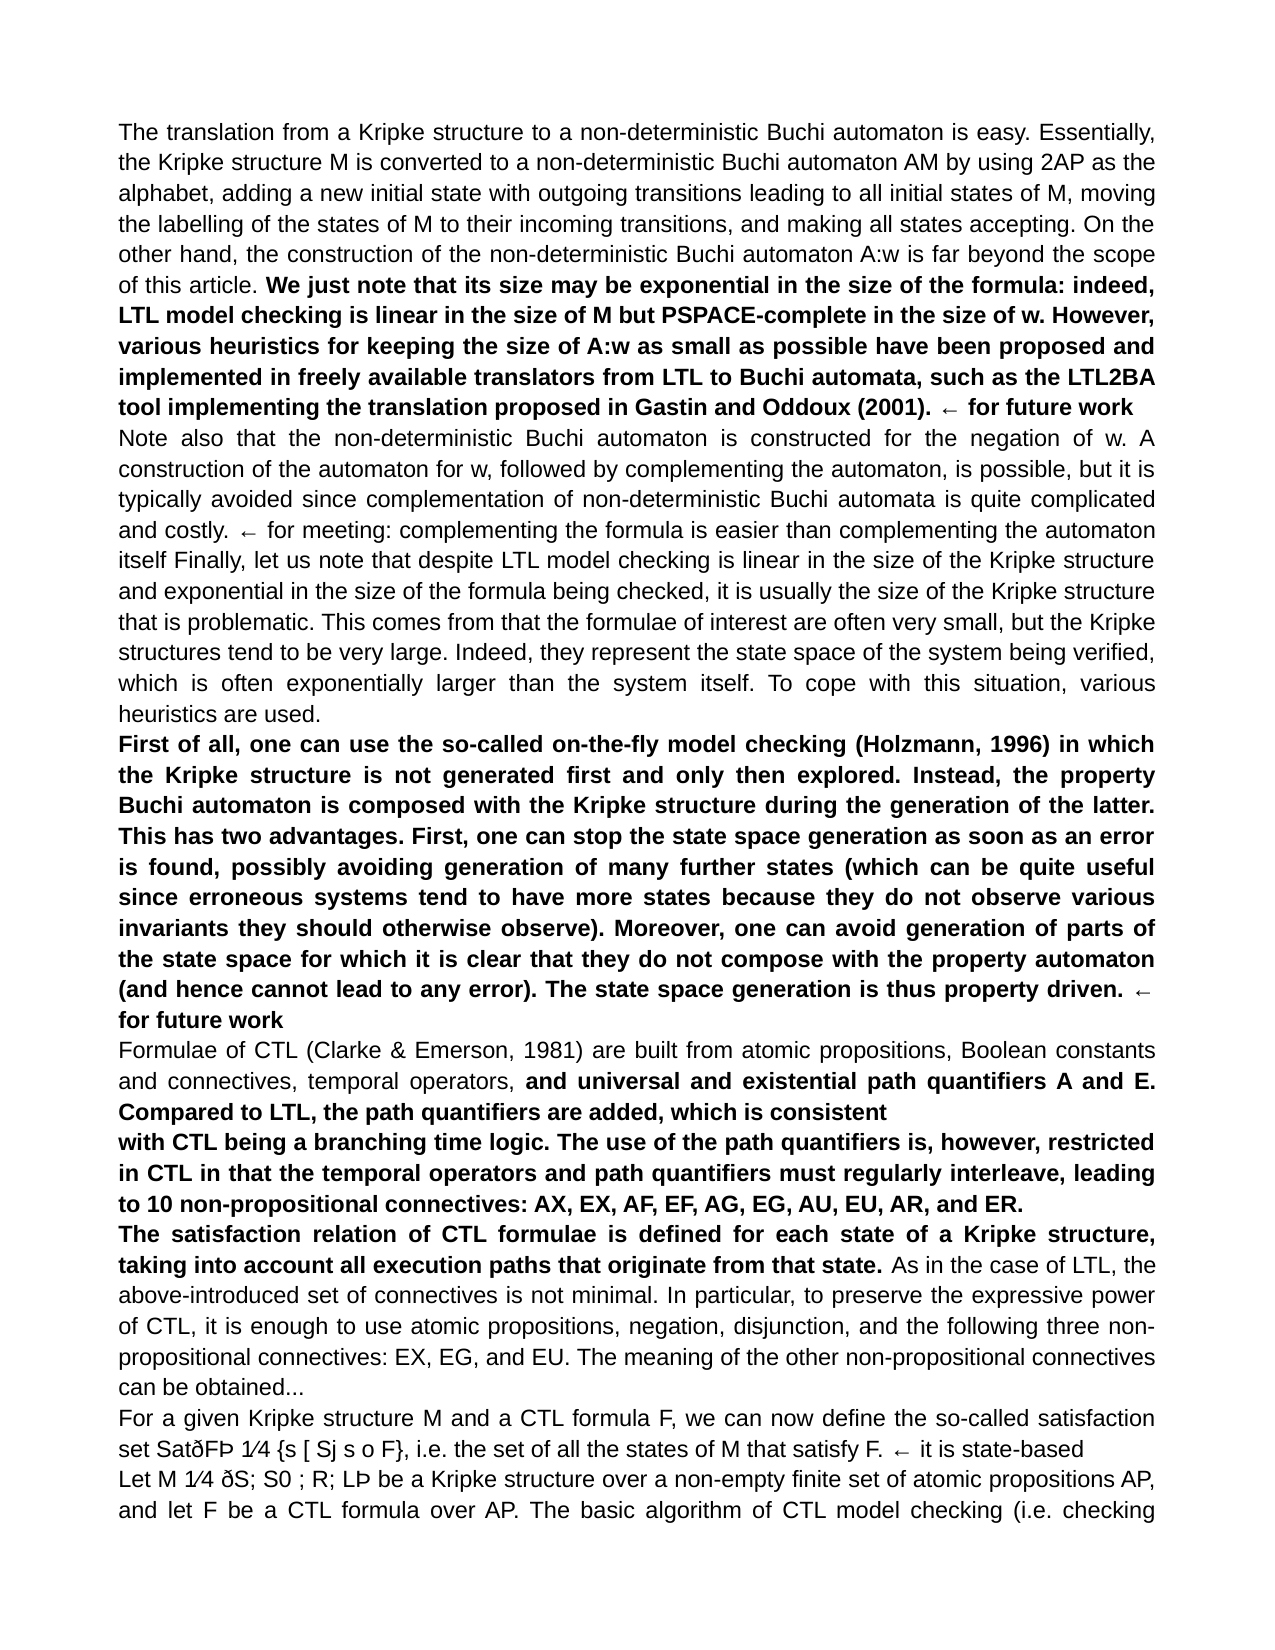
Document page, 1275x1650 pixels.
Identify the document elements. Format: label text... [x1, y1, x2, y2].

text Note also that the non-deterministic Buchi automaton is constructed for the negation of w. A construction of the automaton for w, followed by complementing the automaton, is possible, but it is typically avoided since complementation of non-deterministic Buchi automata is quite complicated and costly. ← for meeting: complementing the formula is easier than complementing the automaton itself Finally, let us note that despite LTL model checking is linear in the size of the Kripke structure and exponential in the size of the formula being checked, it is usually the size of the Kripke structure that is problematic. This comes from that the formulae of interest are often very small, but the Kripke structures tend to be very large. Indeed, they represent the state space of the system being verified, which is often exponentially larger than the system itself. To cope with this situation, various heuristics are used. [118, 424, 1157, 727]
text The satisfaction relation of CTL formulae is defined for each state of a Kripke structure, taking into account all execution paths that originate from that state. As in the case of LTL, the above-introduced set of connectives is not minimal. In particular, to preserve the expressive power of CTL, it is enough to use atomic propositions, negation, disjunction, and the following three non-propositional connectives: EX, EG, and EU. The meaning of the other non-propositional connectives can be obtained... [118, 1221, 1157, 1401]
text with CTL being a branching time logic. The use of the path quantifiers is, however, restricted in CTL in that the temporal operators and path quantifiers must regularly interleave, leading to 10 non-propositional connectives: AX, EX, AF, EF, AG, EG, AU, EU, AR, and ER. [118, 1129, 1157, 1217]
text First of all, one can use the so-called on-the-fly model checking (Holzmann, 1996) in which the Kripke structure is not generated first and only then explored. Instead, the property Buchi automaton is composed with the Kripke structure during the generation of the latter. This has two advantages. First, one can stop the state space generation as soon as an error is found, possibly avoiding generation of many further states (which can be quite useful since erroneous systems tend to have more states because they do not observe various invariants they should otherwise observe). Moreover, one can avoid generation of parts of the state space for which it is clear that they do not compose with the property automaton (and hence cannot lead to any error). The state space generation is thus property driven. ← for future work [118, 731, 1157, 1033]
text For a given Kripke structure M and a CTL formula F, we can now define the so-called satisfaction set SatðFÞ 1⁄4 {s [ Sj s o F}, i.e. the set of all the states of M that satisfy F. ← it is state-based [118, 1404, 1157, 1462]
text The translation from a Kripke structure to a non-deterministic Buchi automaton is easy. Essentially, the Kripke structure M is converted to a non-deterministic Buchi automaton AM by using 2AP as the alphabet, adding a new initial state with outgoing transitions leading to all initial states of M, moving the labelling of the states of M to their incoming transitions, and making all states accepting. On the other hand, the construction of the non-deterministic Buchi automaton A:w is far beyond the scope of this article. We just note that its size may be exponential in the size of the formula: indeed, LTL model checking is linear in the size of M but PSPACE-complete in the size of w. However, various heuristics for keeping the size of A:w as small as possible have been proposed and implemented in freely available translators from LTL to Buchi automata, such as the LTL2BA tool implementing the translation proposed in Gastin and Oddoux (2001). ← for future work [118, 118, 1157, 421]
text Let M 1⁄4 ðS; S0 ; R; LÞ be a Kripke structure over a non-empty finite set of atomic propositions AP, and let F be a CTL formula over AP. The basic algorithm of CTL model checking (i.e. checking [118, 1466, 1157, 1523]
text Formulae of CTL (Clarke & Emerson, 1981) are built from atomic propositions, Boolean constants and connectives, temporal operators, and universal and existential path quantifiers A and E. Compared to LTL, the path quantifiers are added, which is consistent [118, 1037, 1157, 1125]
